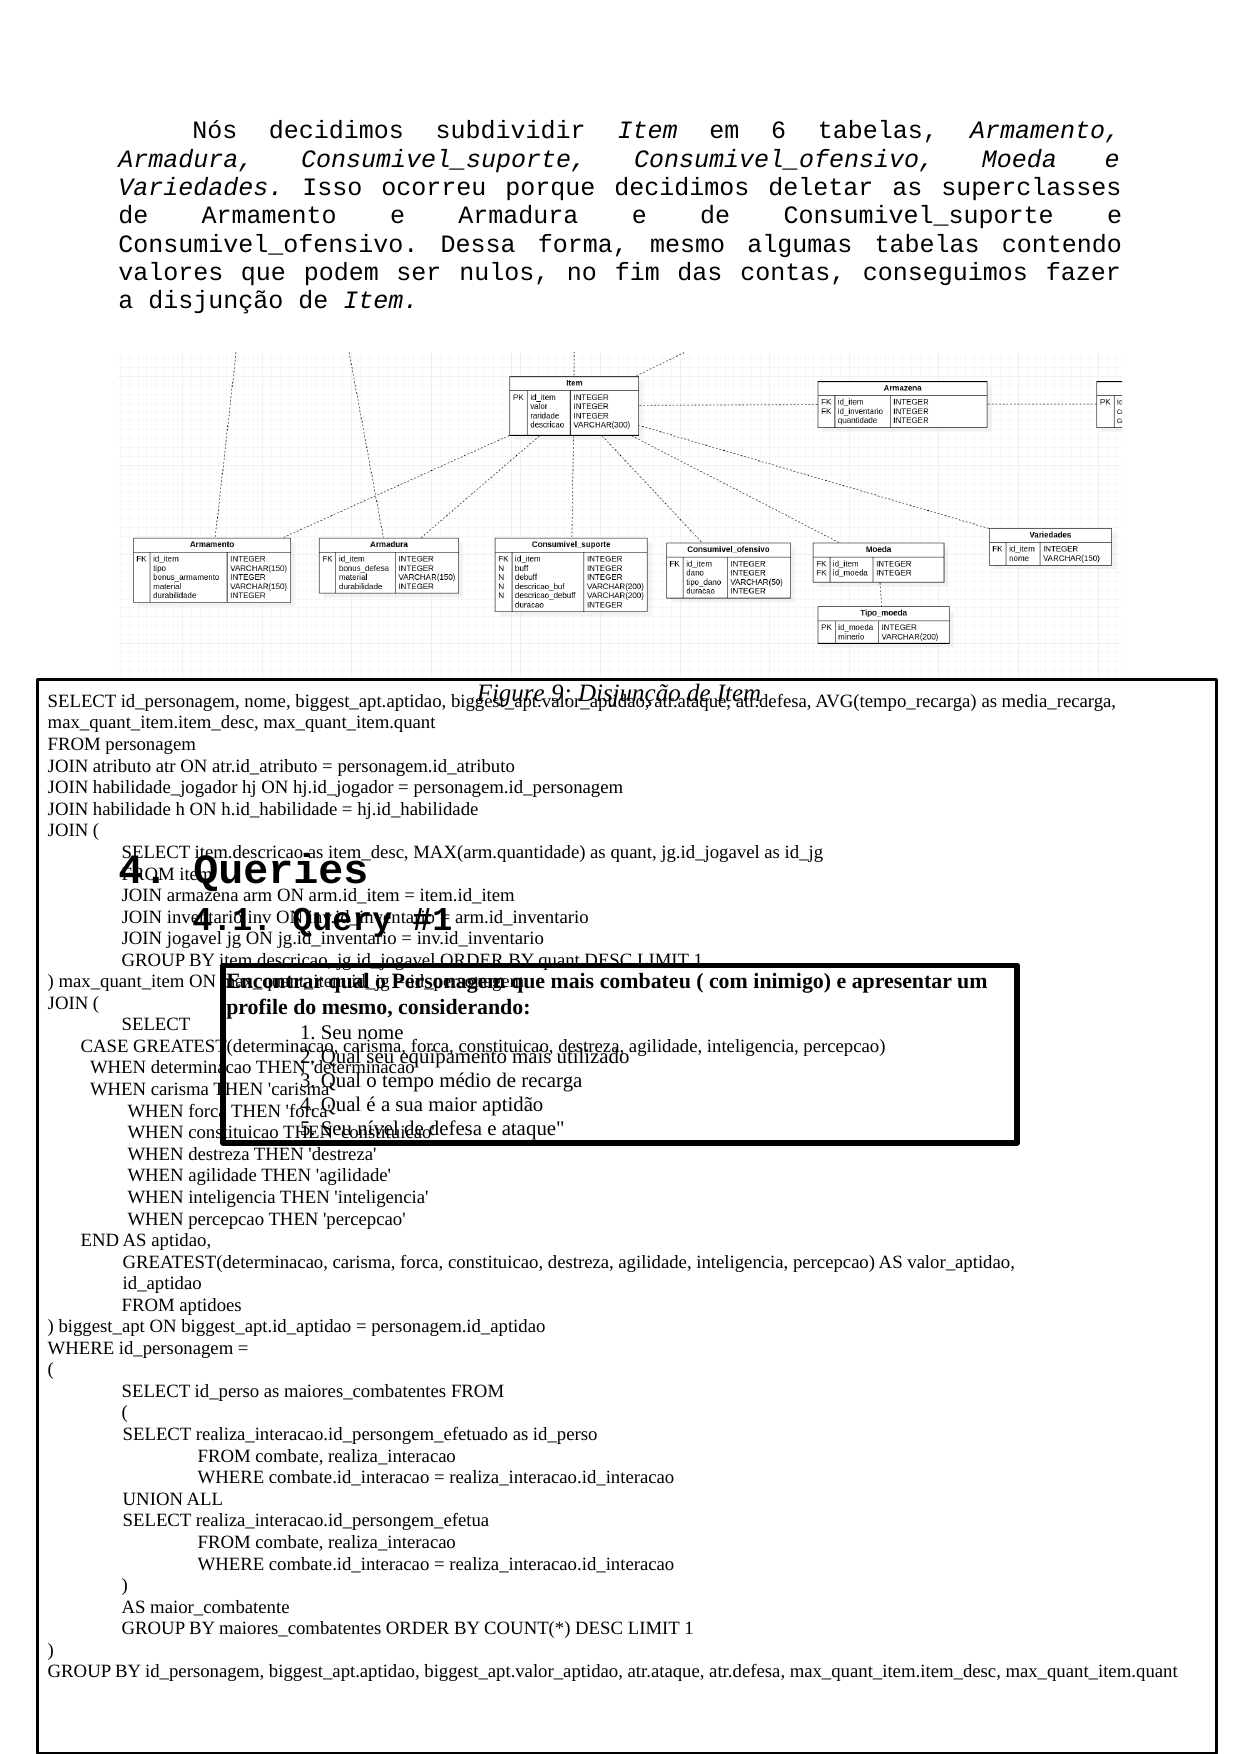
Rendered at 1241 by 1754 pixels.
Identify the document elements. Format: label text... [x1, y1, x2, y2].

picture [118, 352, 1123, 678]
text Nós decidimos subdividir Item em 6 tabelas, Armamento, Armadura, Consumivel_suporte, Consumivel_ofensivo, Moeda e Variedades. Isso ocorreu porque decidimos deletar as superclasses de Armamento e Armadura e de Consumivel_suporte e Consumivel_ofensivo. Dessa forma, mesmo algumas tabelas contendo valores que podem ser nulos, no fim das contas, conseguimos fazer a disjunção de Item. [118, 118, 1122, 316]
text 4. Queries [118, 848, 1122, 896]
text 4.1. Query #1 [118, 896, 1122, 943]
text Figure 9: Disjunção de Item [118, 681, 1122, 707]
